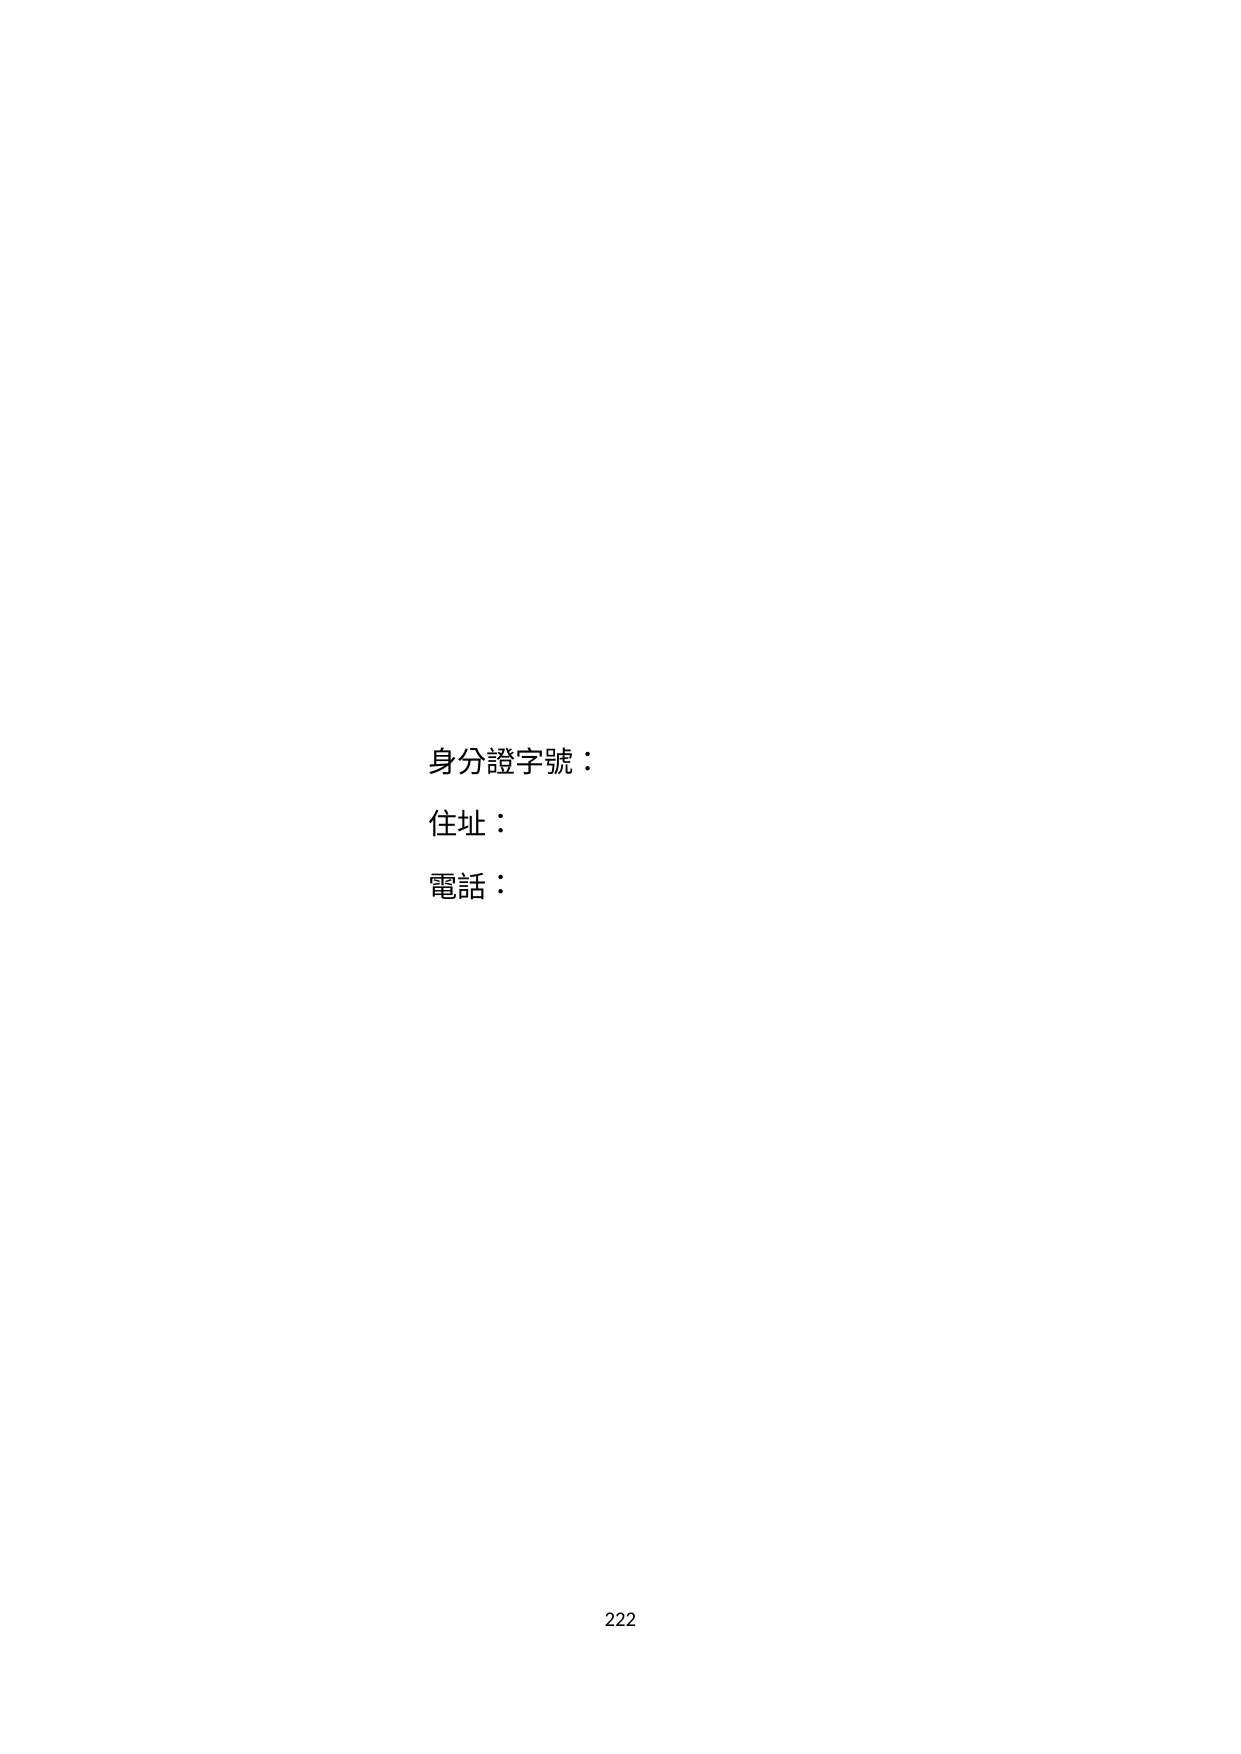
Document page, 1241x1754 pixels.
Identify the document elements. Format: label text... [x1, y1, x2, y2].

text 住址： [428, 778, 1055, 841]
text 身分證字號： [428, 716, 1055, 778]
text 電話： [428, 841, 1055, 903]
